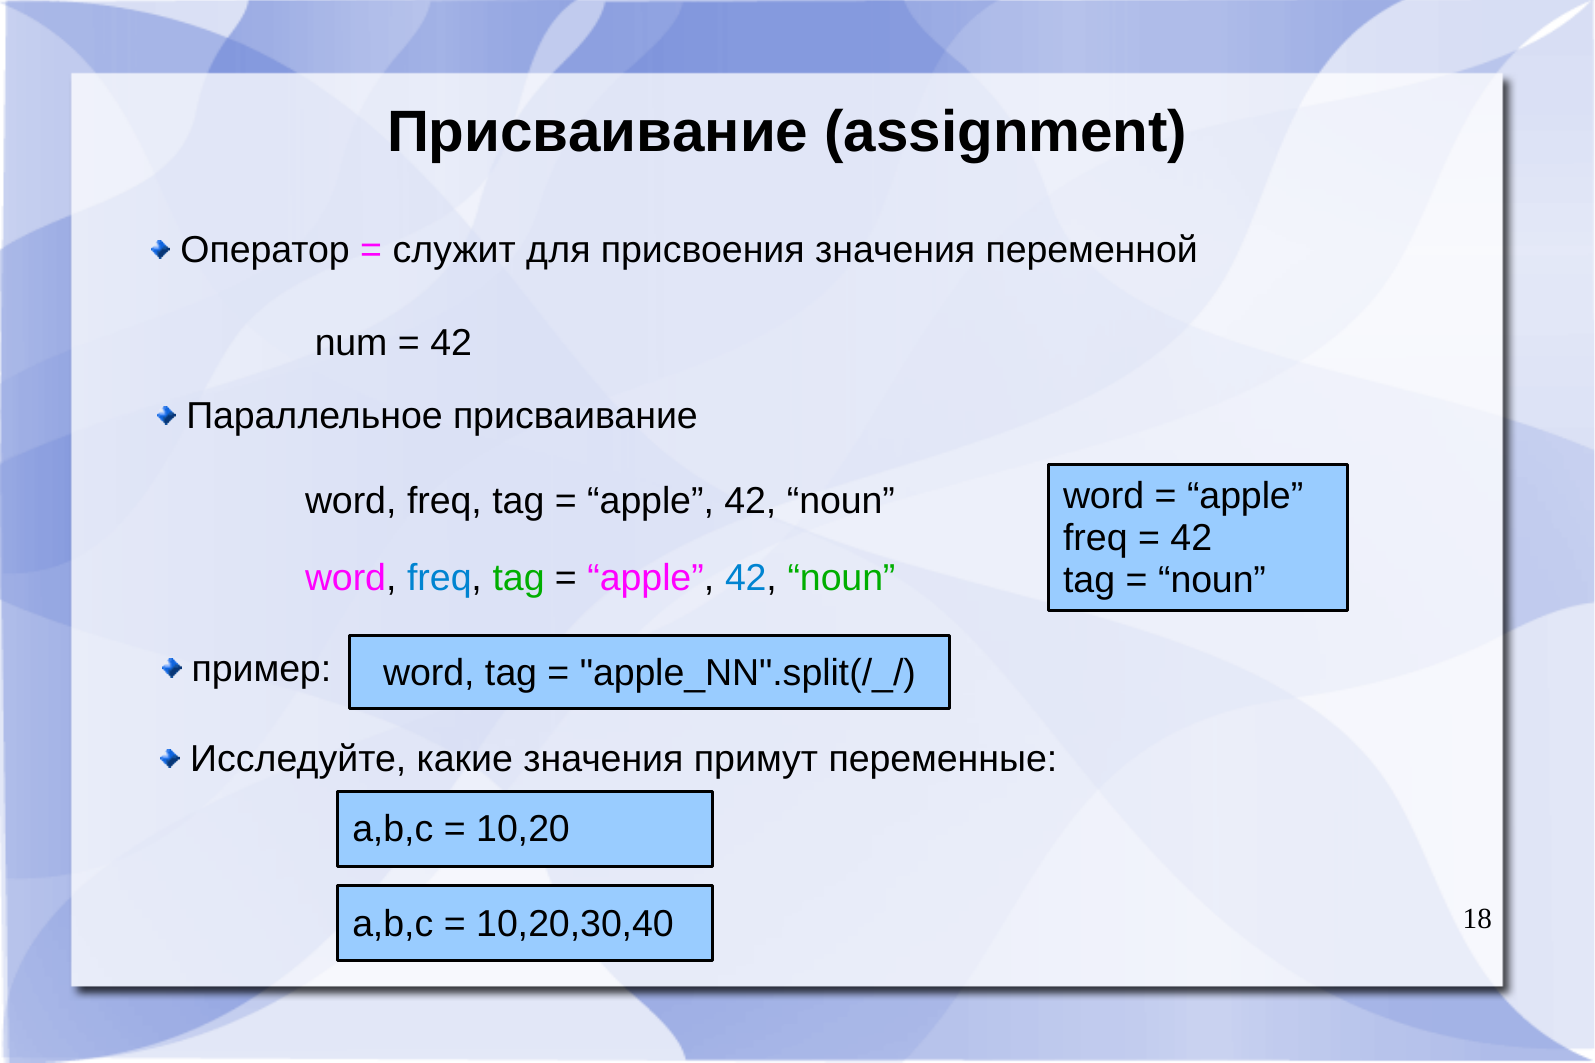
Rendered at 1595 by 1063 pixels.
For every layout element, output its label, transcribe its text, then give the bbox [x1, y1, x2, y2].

text_box word, freq, tag = “apple”, 42, “noun” [290, 471, 911, 529]
text_box Параллельное присваивание [142, 387, 713, 444]
text_box Исследуйте, какие значения примут переменные: [146, 730, 1073, 788]
text_box Оператор = служит для присвоения значения переменной [136, 221, 1426, 279]
text_box word = “apple” freq = 42 tag = “noun” [1048, 464, 1348, 611]
title Присваивание (assignment) [75, 75, 1501, 188]
text_box word, tag = "apple_NN".split(/_/) [349, 635, 950, 709]
text_box a,b,c = 10,20,30,40 [337, 885, 713, 961]
text_box пример: [147, 639, 347, 697]
text_box num = 42 [300, 313, 487, 371]
text_box a,b,c = 10,20 [337, 791, 713, 867]
picture [0, 0, 1595, 1063]
text_box word, freq, tag = “apple”, 42, “noun” [290, 548, 911, 606]
